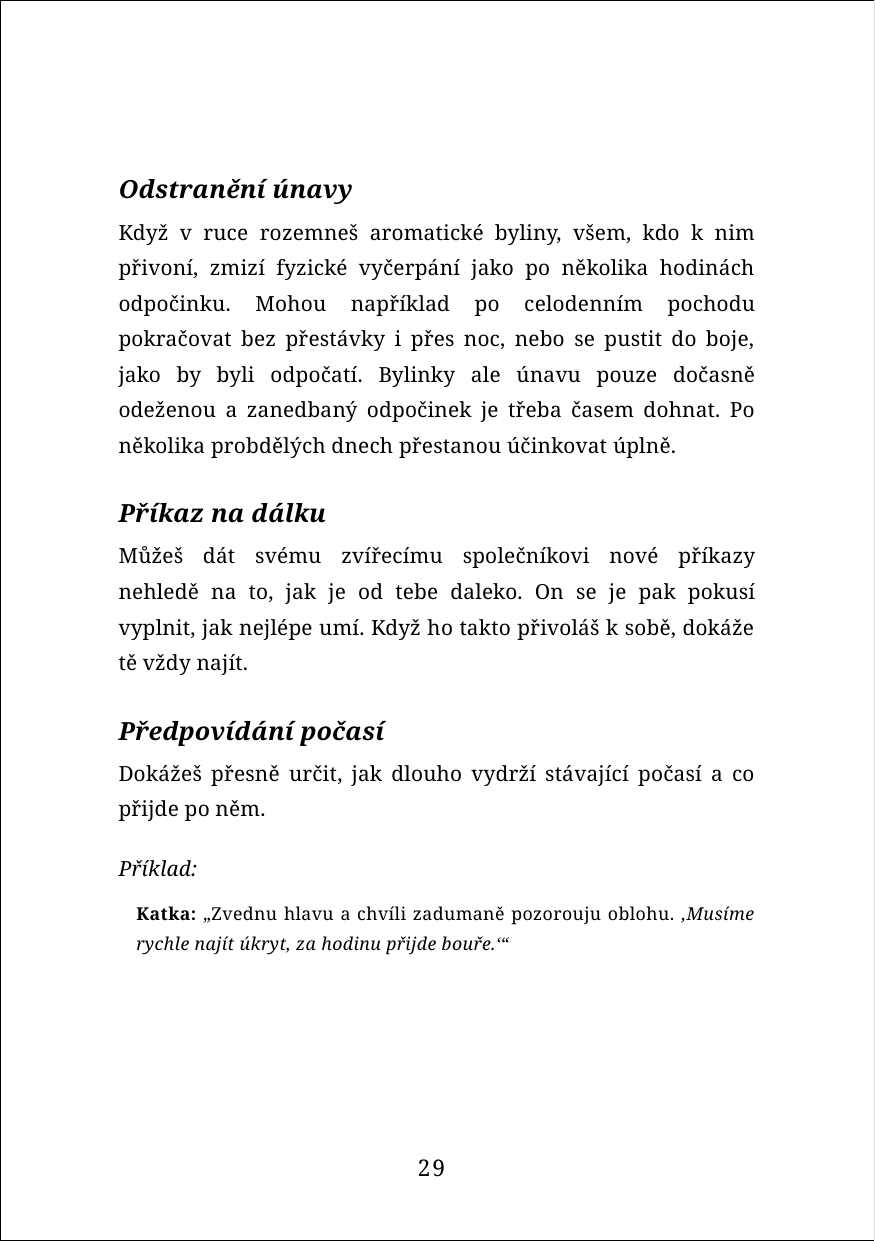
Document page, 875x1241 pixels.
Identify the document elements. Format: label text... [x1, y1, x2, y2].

subtitle Odstranění únavy [118, 172, 756, 206]
subtitle Příkaz na dálku [118, 496, 756, 530]
text Příklad: [118, 854, 756, 882]
text Dokážeš přesně určit, jak dlouho vydrží stávající počasí a co přijde po něm. [118, 759, 756, 823]
text Když v ruce rozemneš aromatické byliny, všem, kdo k nim přivoní, zmizí fyzické vyčerpání jako po několika hodinách odpočinku. Mohou například po celodenním pochodu pokračovat bez přestávky i přes noc, nebo se pustit do boje, jako by byli odpočatí. Bylinky ale únavu pouze dočasně odeženou a zanedbaný odpočinek je třeba časem dohnat. Po několika probdělých dnech přestanou účinkovat úplně. [118, 218, 756, 459]
text Můžeš dát svému zvířecímu společníkovi nové příkazy nehledě na to, jak je od tebe daleko. On se je pak pokusí vyplnit, jak nejlépe umí. Když ho takto přivoláš k sobě, dokáže tě vždy najít. [118, 542, 756, 677]
subtitle Předpovídání počasí [118, 713, 756, 747]
text Katka: „Zvednu hlavu a chvíli zadumaně pozorouju oblohu. ‚Musíme rychle najít úkryt, za hodinu přijde bouře.‘“ [136, 901, 756, 955]
